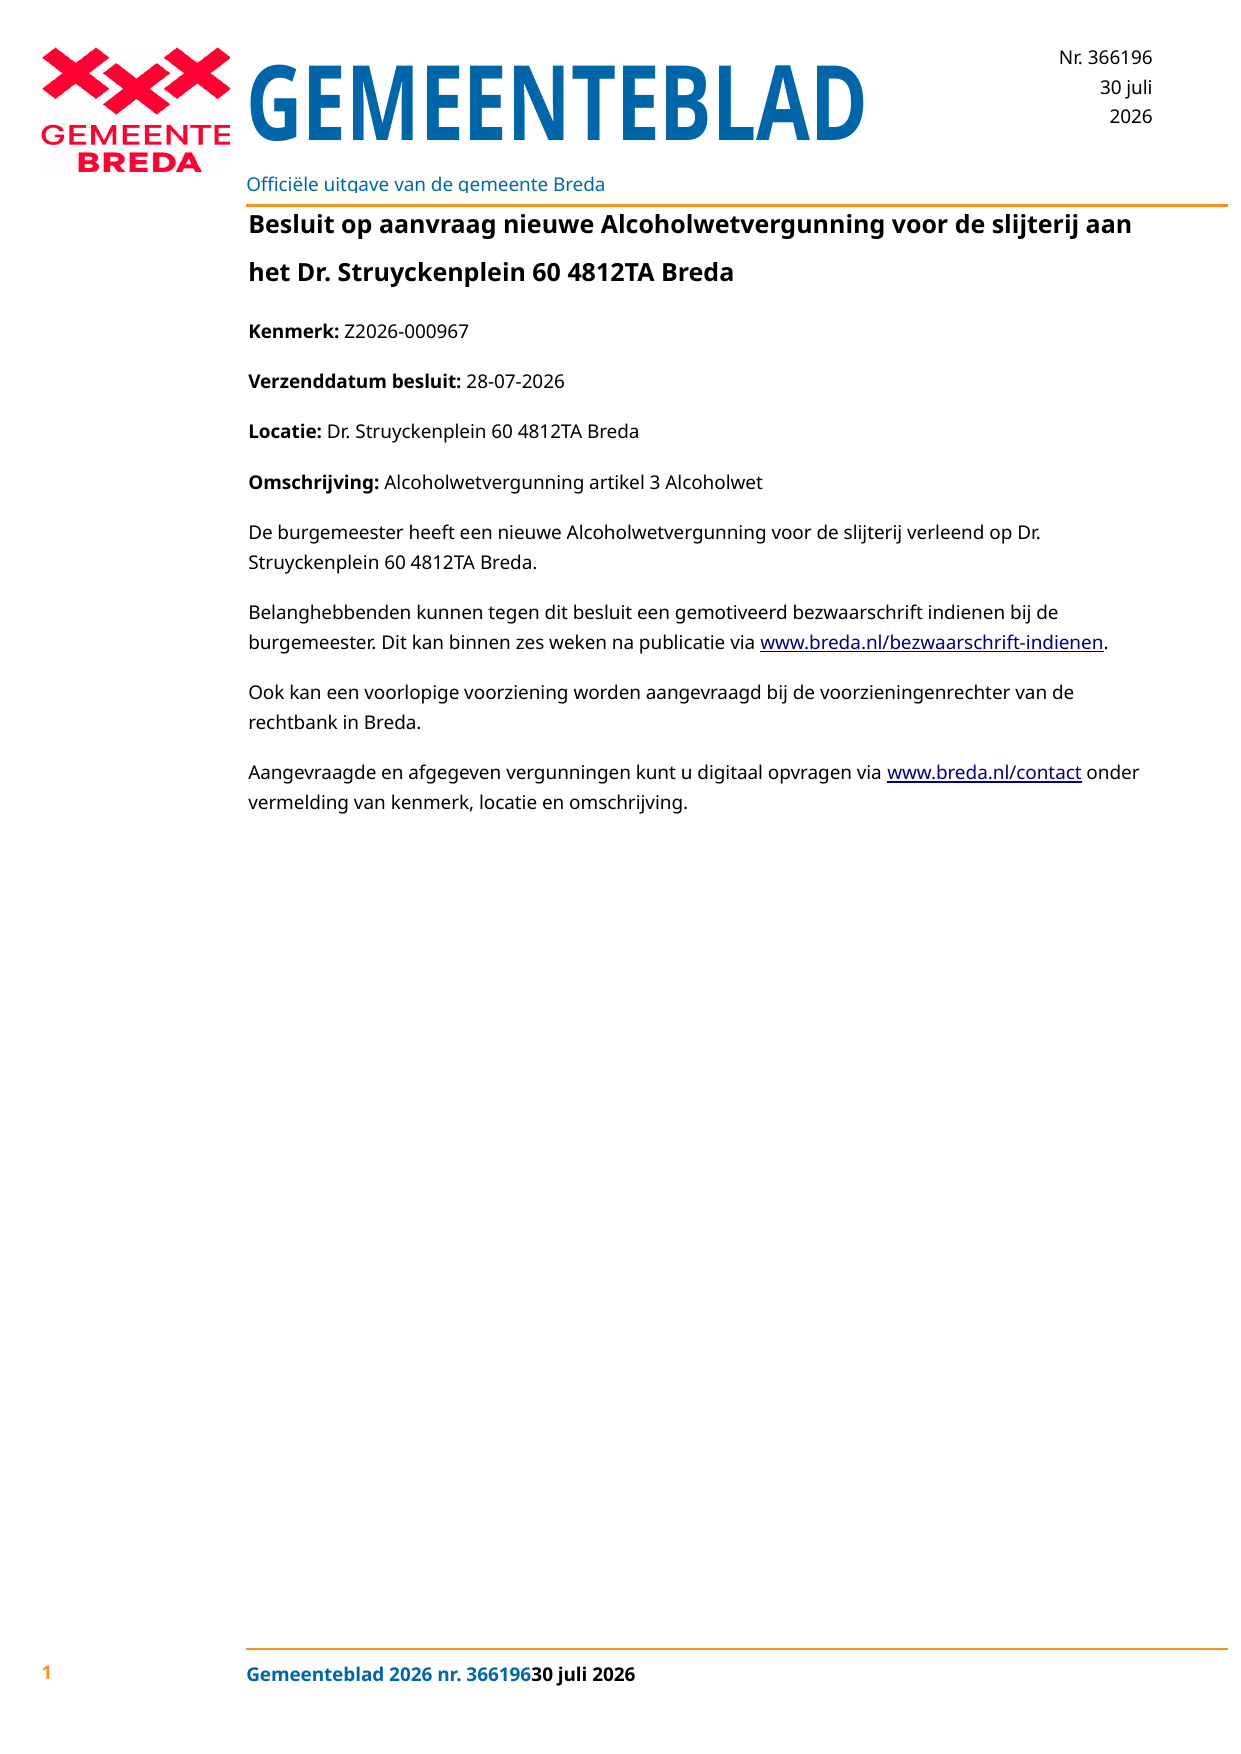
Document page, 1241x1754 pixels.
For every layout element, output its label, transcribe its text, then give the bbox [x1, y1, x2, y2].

text Ook kan een voorlopige voorziening worden aangevraagd bij de voorzieningenrechter van de rechtbank in Breda. [248, 679, 1152, 735]
text Kenmerk: Z2026-000967 [248, 318, 1152, 344]
text De burgemeester heeft een nieuwe Alcoholwetvergunning voor de slijterij verleend op Dr. Struyckenplein 60 4812TA Breda. [248, 519, 1152, 575]
text Besluit op aanvraag nieuwe Alcoholwetvergunning voor de slijterij aan het Dr. Struyckenplein 60 4812TA Breda [248, 207, 1152, 288]
text Locatie: Dr. Struyckenplein 60 4812TA Breda [248, 419, 1152, 444]
text Aangevraagde en afgegeven vergunningen kunt u digitaal opvragen via www.breda.nl/contact onder vermelding van kenmerk, locatie en omschrijving. [248, 759, 1152, 815]
text Belanghebbenden kunnen tegen dit besluit een gemotiveerd bezwaarschrift indienen bij de burgemeester. Dit kan binnen zes weken na publicatie via www.breda.nl/bezwaarschrift-indienen. [248, 599, 1152, 655]
picture [41, 47, 231, 172]
text Verzenddatum besluit: 28-07-2026 [248, 368, 1152, 394]
text Omschrijving: Alcoholwetvergunning artikel 3 Alcoholwet [248, 469, 1152, 495]
